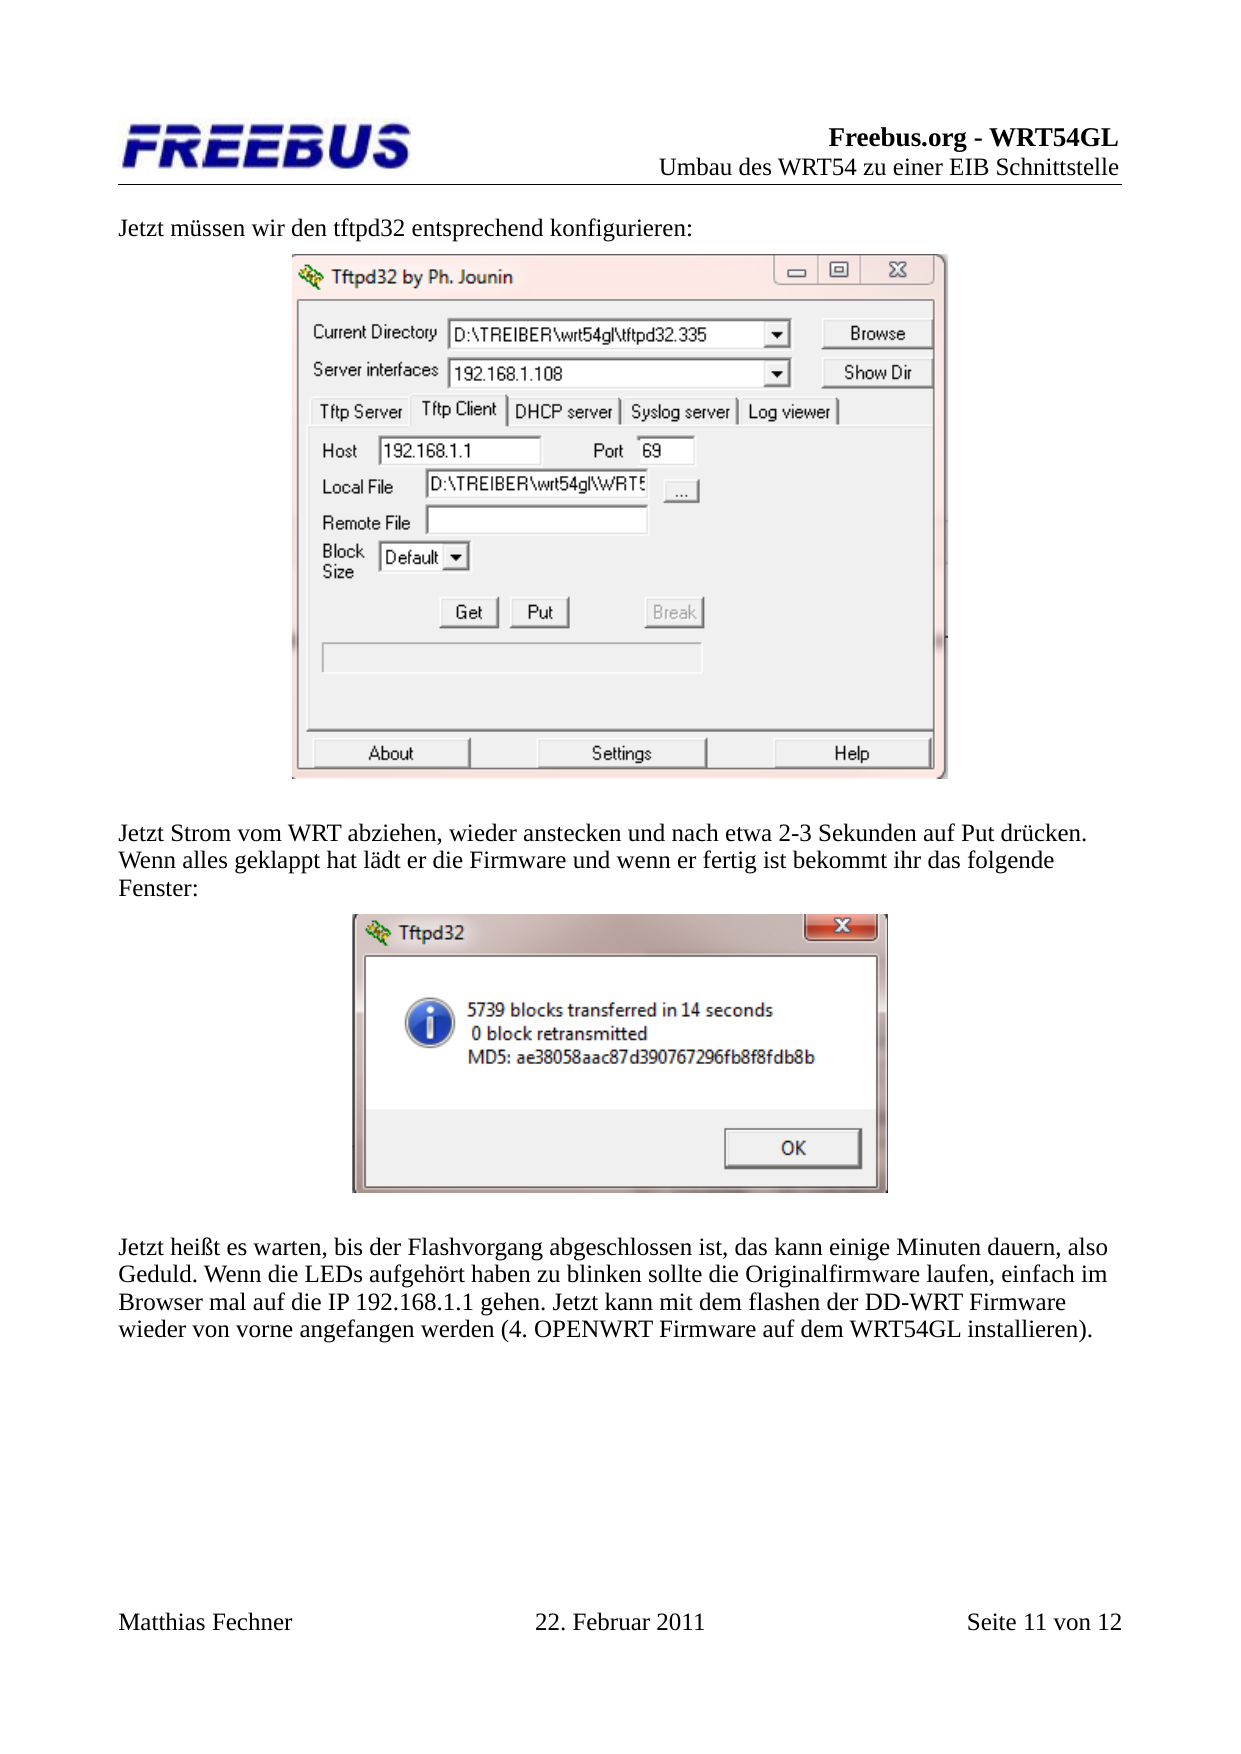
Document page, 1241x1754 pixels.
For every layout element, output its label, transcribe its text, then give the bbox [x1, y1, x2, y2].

text Jetzt müssen wir den tftpd32 entsprechend konfigurieren: [118, 213, 1122, 242]
picture [291, 254, 949, 779]
text Jetzt heißt es warten, bis der Flashvorgang abgeschlossen ist, das kann einige Minuten dauern, also Geduld. Wenn die LEDs aufgehört haben zu blinken sollte die Originalfirmware laufen, einfach im Browser mal auf die IP 192.168.1.1 gehen. Jetzt kann mit dem flashen der DD-WRT Firmware wieder von vorne angefangen werden (4. OPENWRT Firmware auf dem WRT54GL installieren). [118, 1232, 1122, 1343]
text Jetzt Strom vom WRT abziehen, wieder anstecken und nach etwa 2-3 Sekunden auf Put drücken. Wenn alles geklappt hat lädt er die Firmware und wenn er fertig ist bekommt ihr das folgende Fenster: [118, 818, 1122, 902]
picture [352, 914, 888, 1193]
picture [118, 118, 411, 172]
